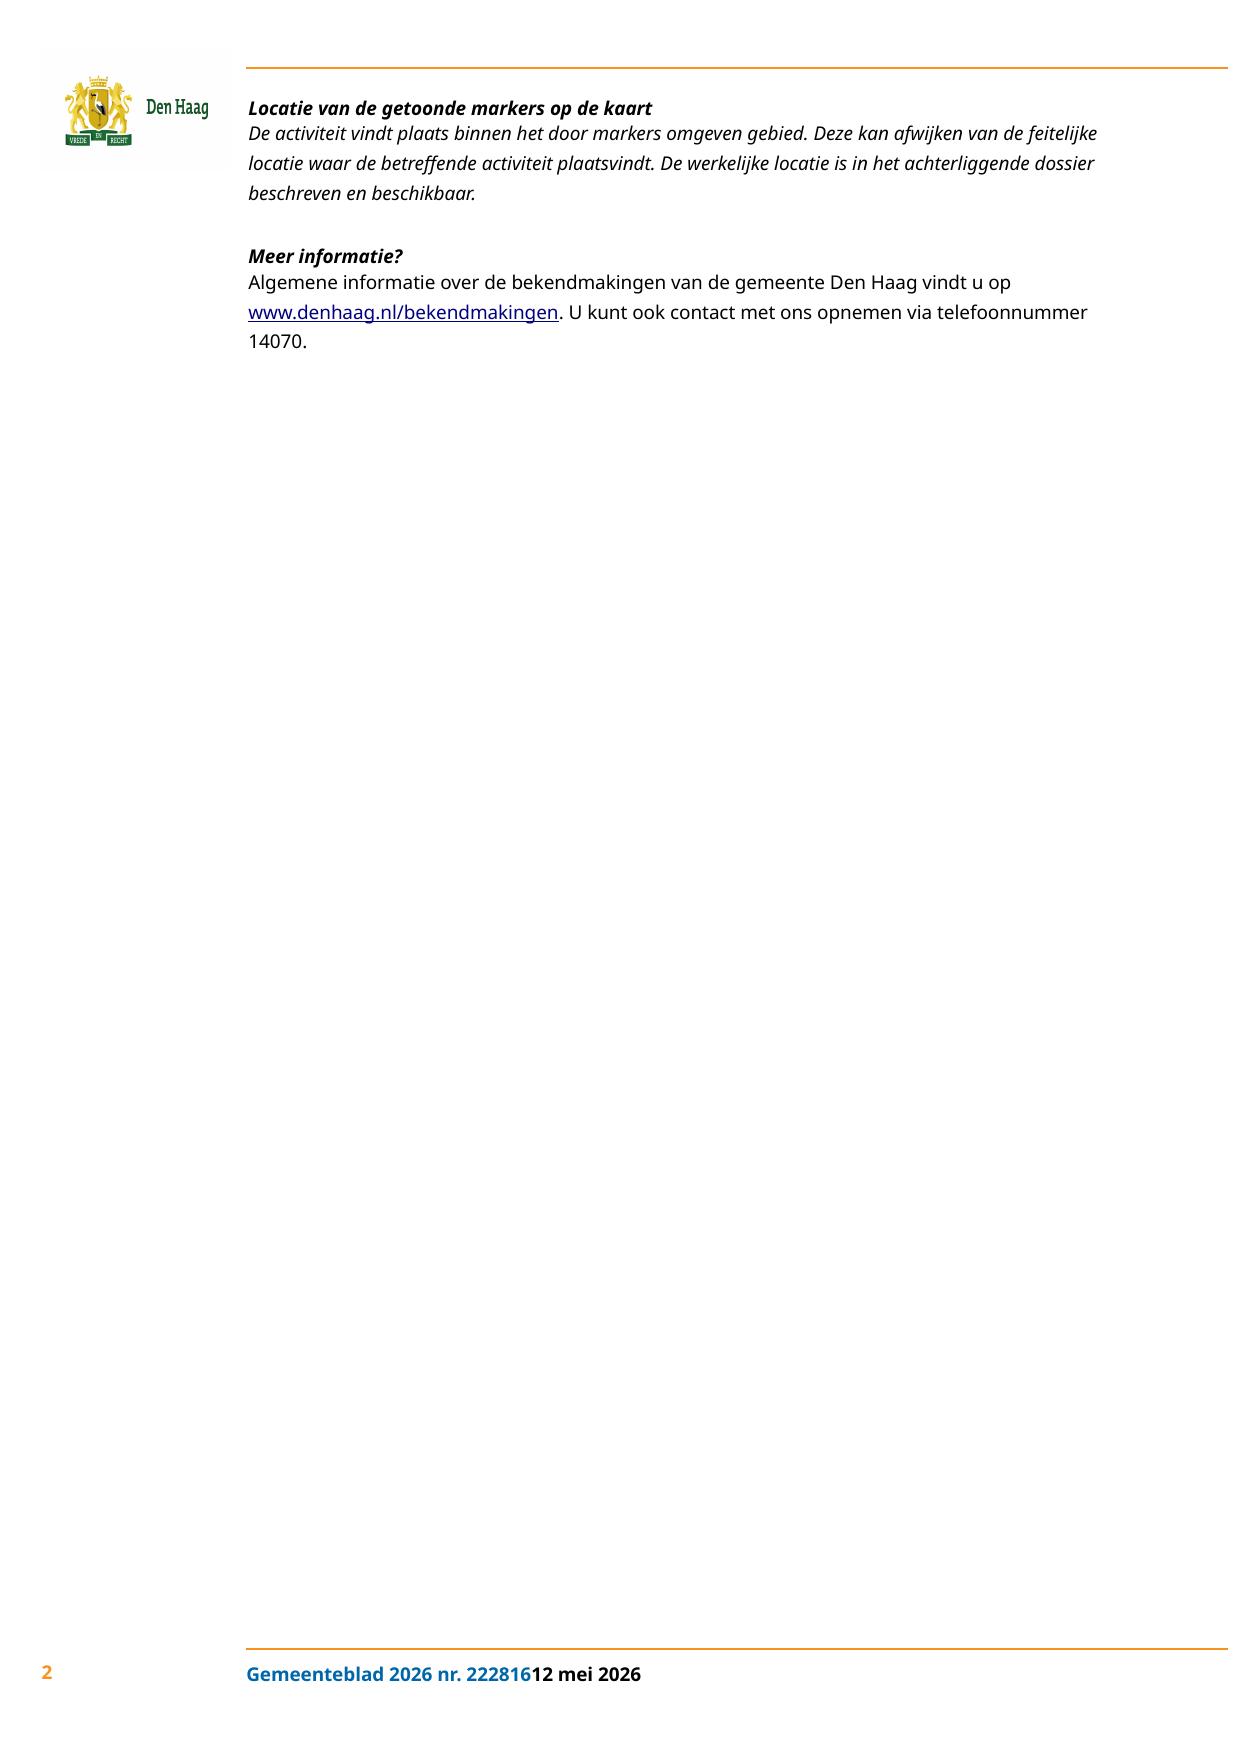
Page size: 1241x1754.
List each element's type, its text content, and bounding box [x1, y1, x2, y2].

text Meer informatie? [248, 244, 1152, 269]
picture [41, 47, 231, 172]
text Locatie van de getoonde markers op de kaart [248, 95, 1152, 121]
text De activiteit vindt plaats binnen het door markers omgeven gebied. Deze kan afwijken van de feitelijke locatie waar de betreffende activiteit plaatsvindt. De werkelijke locatie is in het achterliggende dossier beschreven en beschikbaar. [248, 121, 1152, 205]
text Algemene informatie over de bekendmakingen van de gemeente Den Haag vindt u op www.denhaag.nl/bekendmakingen. U kunt ook contact met ons opnemen via telefoonnummer 14070. [248, 269, 1152, 354]
